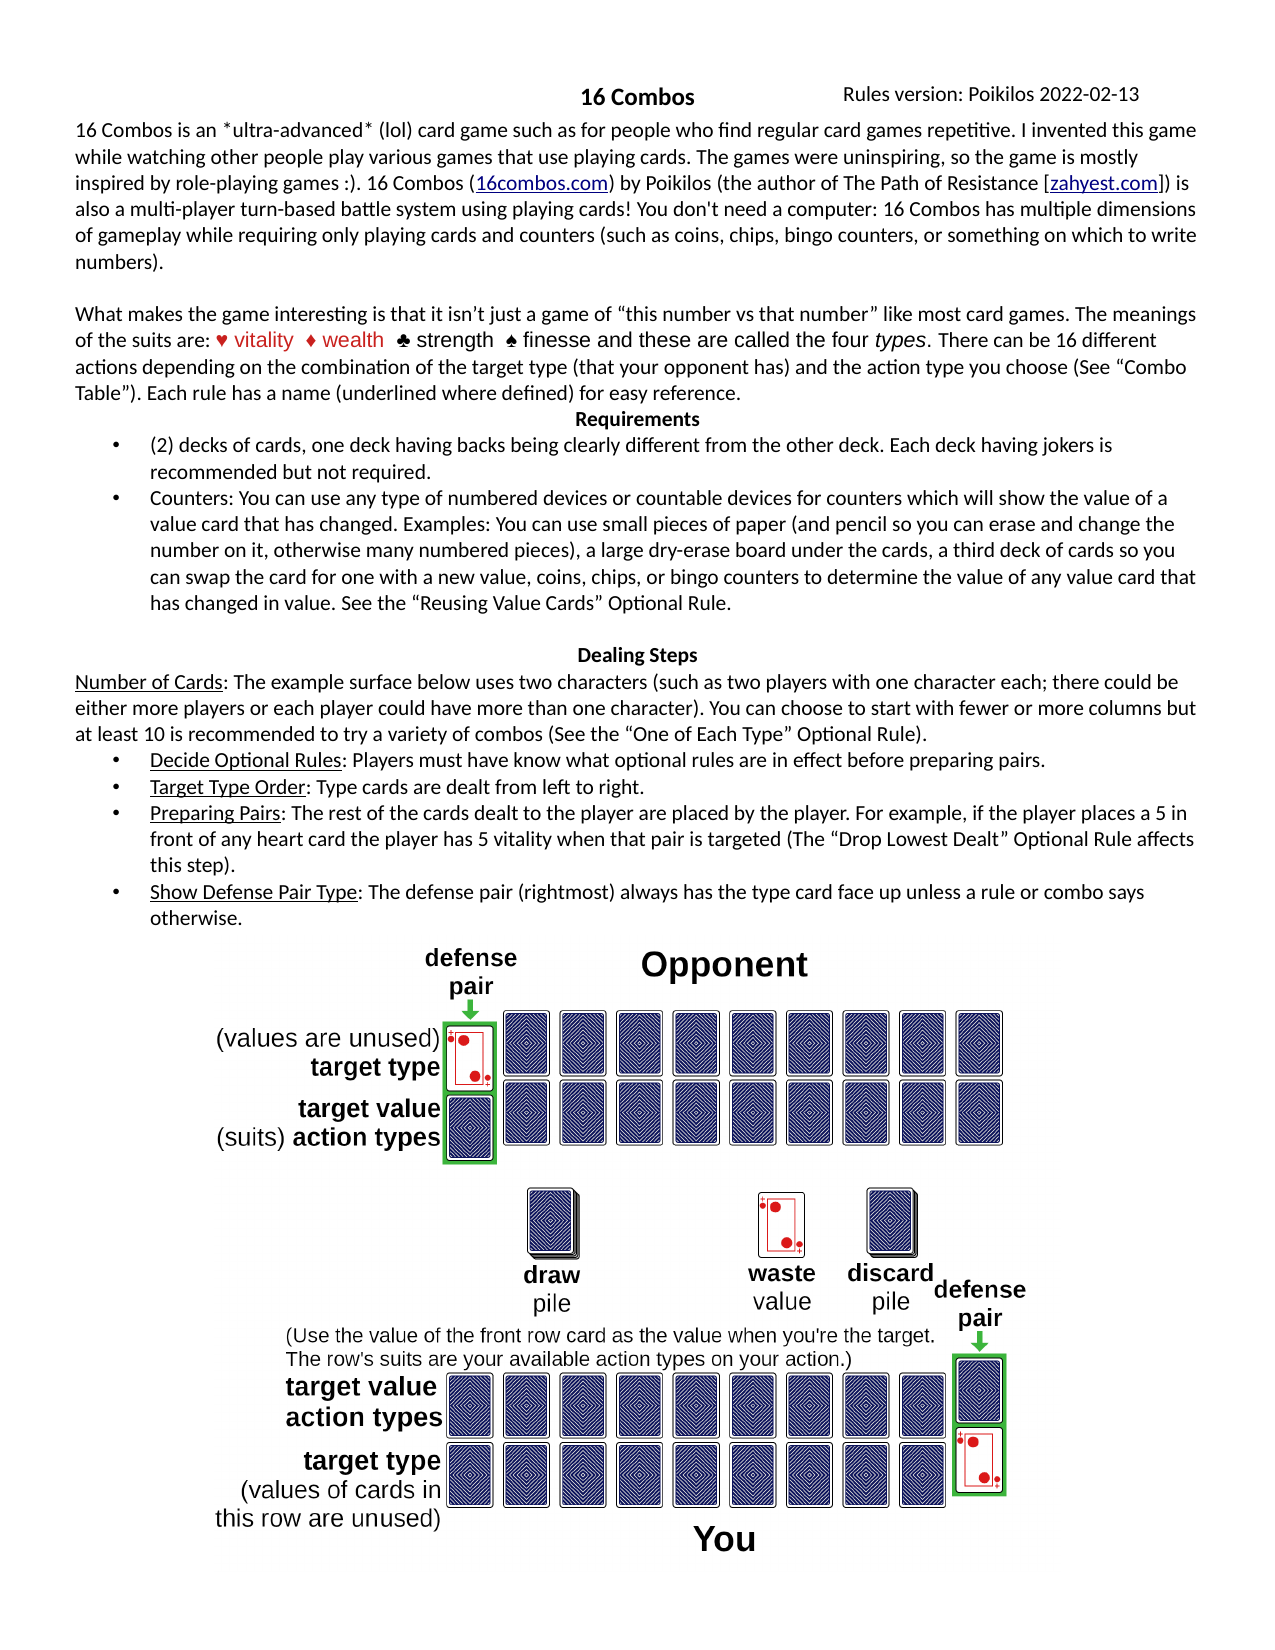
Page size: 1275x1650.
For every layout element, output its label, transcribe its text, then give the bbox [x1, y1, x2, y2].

list Counters: You can use any type of numbered devices or countable devices for counters which will show the value of a value card that has changed. Examples: You can use small pieces of paper (and pencil so you can erase and change the number on it, otherwise many numbered pieces), a large dry-erase board under the cards, a third deck of cards so you can swap the card for one with a new value, coins, chips, or bingo counters to determine the value of any value card that has changed in value. See the “Reusing Value Cards” Optional Rule. [112, 484, 1200, 616]
text What makes the game interesting is that it isn’t just a game of “this number vs that number” like most card games. The meanings of the suits are: ♥ vitality ♦ wealth ♣ strength ♠ finesse and these are called the four types. There can be 16 different actions depending on the combination of the target type (that your opponent has) and the action type you choose (See “Combo Table”). Each rule has a name (underlined where defined) for easy reference. [75, 301, 1200, 406]
text Dealing Steps [75, 642, 1200, 668]
list Decide Optional Rules: Players must have know what optional rules are in effect before preparing pairs. [112, 747, 1200, 773]
list Show Defense Pair Type: The defense pair (rightmost) always has the type card face up unless a rule or combo says otherwise. [112, 878, 1200, 931]
table_header [75, 75, 487, 117]
text 16 Combos is an *ultra-advanced* (lol) card game such as for people who find regular card games repetitive. I invented this game while watching other people play various games that use playing cards. The games were uninspiring, so the game is mostly inspired by role-playing games :). 16 Combos (16combos.com) by Poikilos (the author of The Path of Resistance [zahyest.com]) is also a multi-player turn-based battle system using playing cards! You don't need a computer: 16 Combos has multiple dimensions of gameplay while requiring only playing cards and counters (such as coins, chips, bingo counters, or something on which to write numbers). [75, 117, 1200, 274]
table_header 16 Combos [488, 75, 787, 117]
list (2) decks of cards, one deck having backs being clearly different from the other deck. Each deck having jokers is recommended but not required. [112, 432, 1200, 484]
list Target Type Order: Type cards are dealt from left to right. [112, 773, 1200, 799]
list Preparing Pairs: The rest of the cards dealt to the player are placed by the player. For example, if the player places a 5 in front of any heart card the player has 5 vitality when that pair is targeted (The “Drop Lowest Dealt” Optional Rule affects this step). [112, 799, 1200, 878]
picture [213, 935, 1062, 1572]
text Number of Cards: The example surface below uses two characters (such as two players with one character each; there could be either more players or each player could have more than one character). You can choose to start with fewer or more columns but at least 10 is recommended to try a variety of combos (See the “One of Each Type” Optional Rule). [75, 668, 1200, 747]
table_header Rules version: Poikilos 2022-02-13 [788, 75, 1200, 117]
text Requirements [75, 406, 1200, 432]
